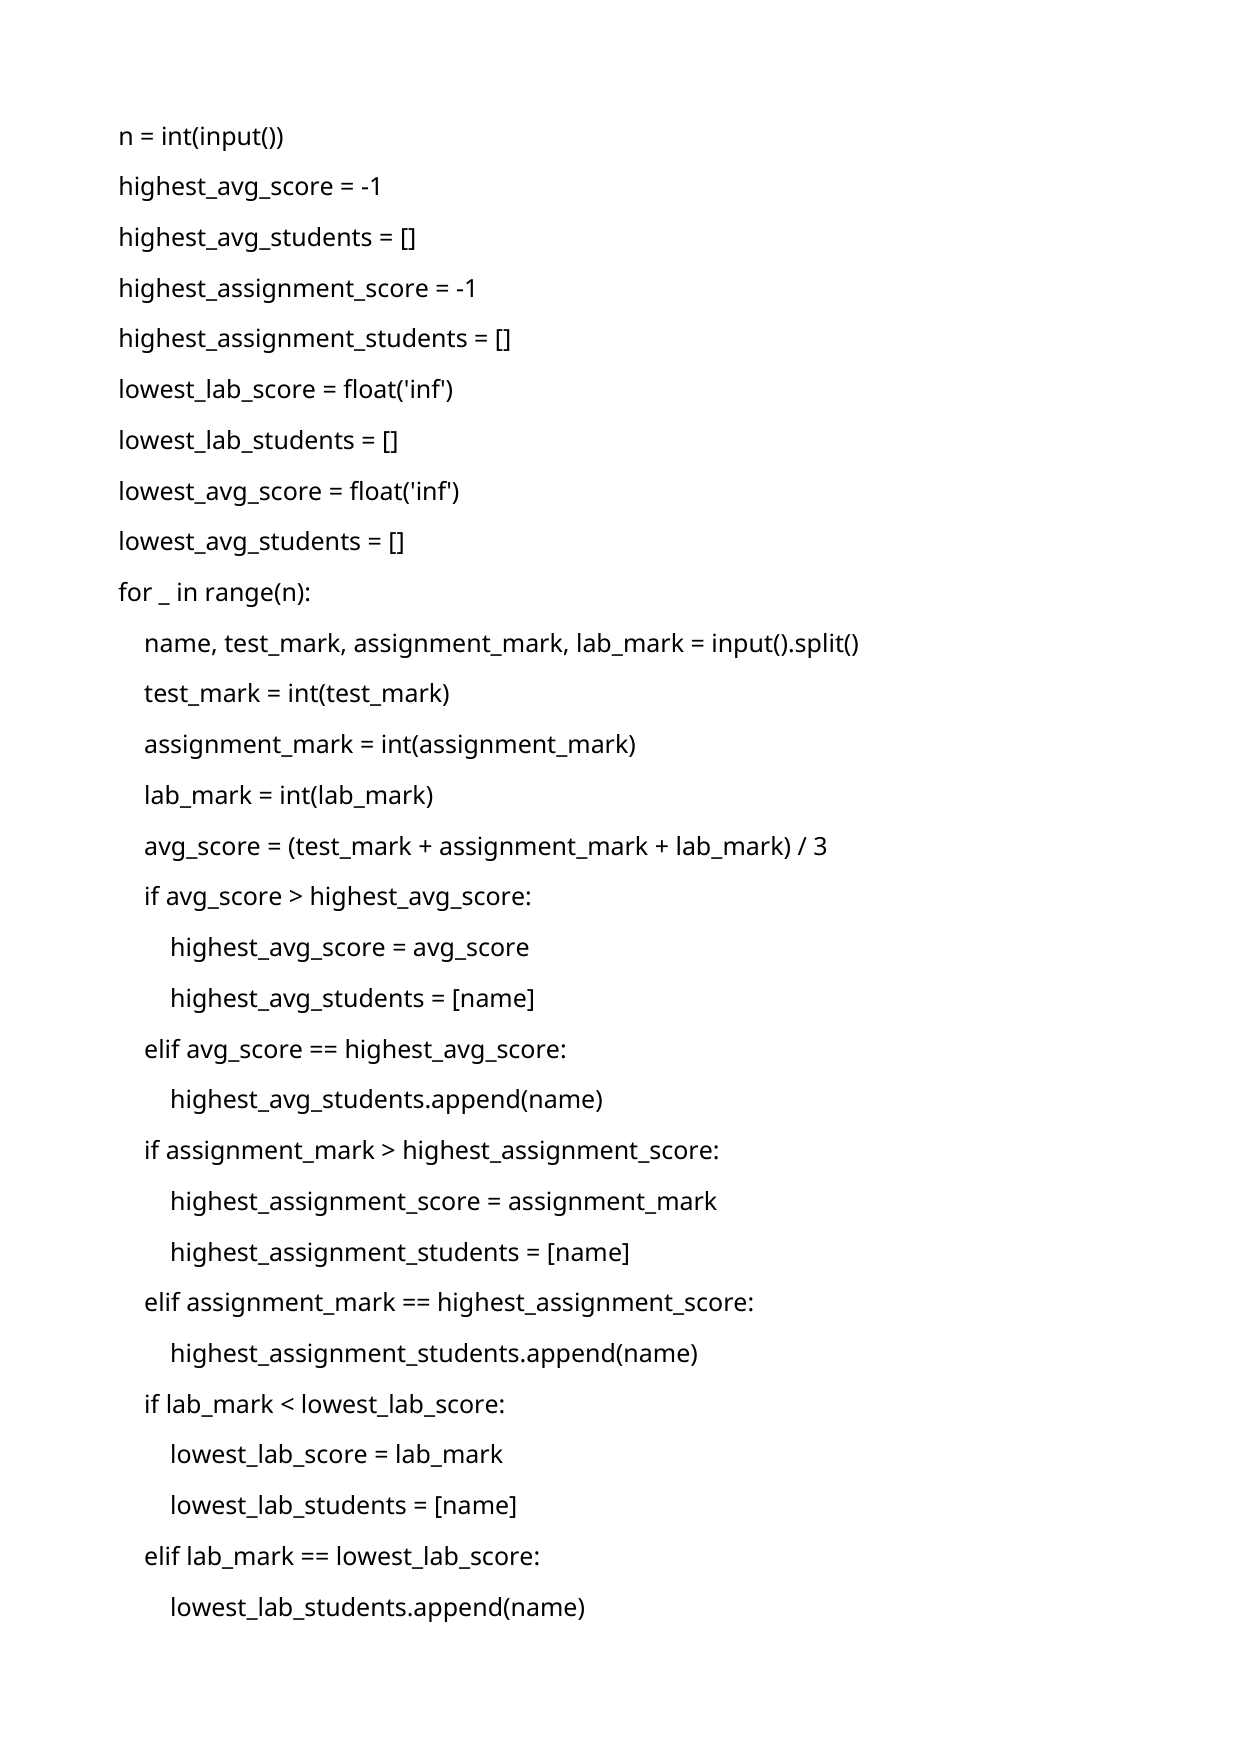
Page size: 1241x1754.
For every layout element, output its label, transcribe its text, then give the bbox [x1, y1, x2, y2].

text name, test_mark, assignment_mark, lab_mark = input().split() [118, 625, 1122, 659]
text highest_assignment_students.append(name) [118, 1336, 1122, 1370]
text lowest_lab_students = [] [118, 422, 1122, 457]
text elif avg_score == highest_avg_score: [118, 1031, 1122, 1065]
text lowest_avg_score = float('inf') [118, 473, 1122, 507]
text highest_avg_students = [] [118, 219, 1122, 254]
text if avg_score > highest_avg_score: [118, 879, 1122, 913]
text n = int(input()) [118, 118, 1122, 152]
text elif lab_mark == lowest_lab_score: [118, 1538, 1122, 1573]
text highest_assignment_score = -1 [118, 270, 1122, 304]
text highest_avg_score = avg_score [118, 930, 1122, 964]
text highest_assignment_students = [] [118, 321, 1122, 355]
text for _ in range(n): [118, 575, 1122, 609]
text avg_score = (test_mark + assignment_mark + lab_mark) / 3 [118, 828, 1122, 862]
text lowest_avg_students = [] [118, 524, 1122, 558]
text highest_avg_score = -1 [118, 169, 1122, 203]
text lowest_lab_score = lab_mark [118, 1437, 1122, 1471]
text highest_assignment_score = assignment_mark [118, 1183, 1122, 1217]
text lowest_lab_score = float('inf') [118, 372, 1122, 406]
text lowest_lab_students.append(name) [118, 1589, 1122, 1623]
text highest_avg_students.append(name) [118, 1082, 1122, 1116]
text lab_mark = int(lab_mark) [118, 778, 1122, 812]
text highest_assignment_students = [name] [118, 1234, 1122, 1268]
text assignment_mark = int(assignment_mark) [118, 727, 1122, 761]
text if lab_mark < lowest_lab_score: [118, 1386, 1122, 1420]
text lowest_lab_students = [name] [118, 1488, 1122, 1522]
text highest_avg_students = [name] [118, 981, 1122, 1014]
text elif assignment_mark == highest_assignment_score: [118, 1285, 1122, 1319]
text if assignment_mark > highest_assignment_score: [118, 1133, 1122, 1167]
text test_mark = int(test_mark) [118, 676, 1122, 710]
